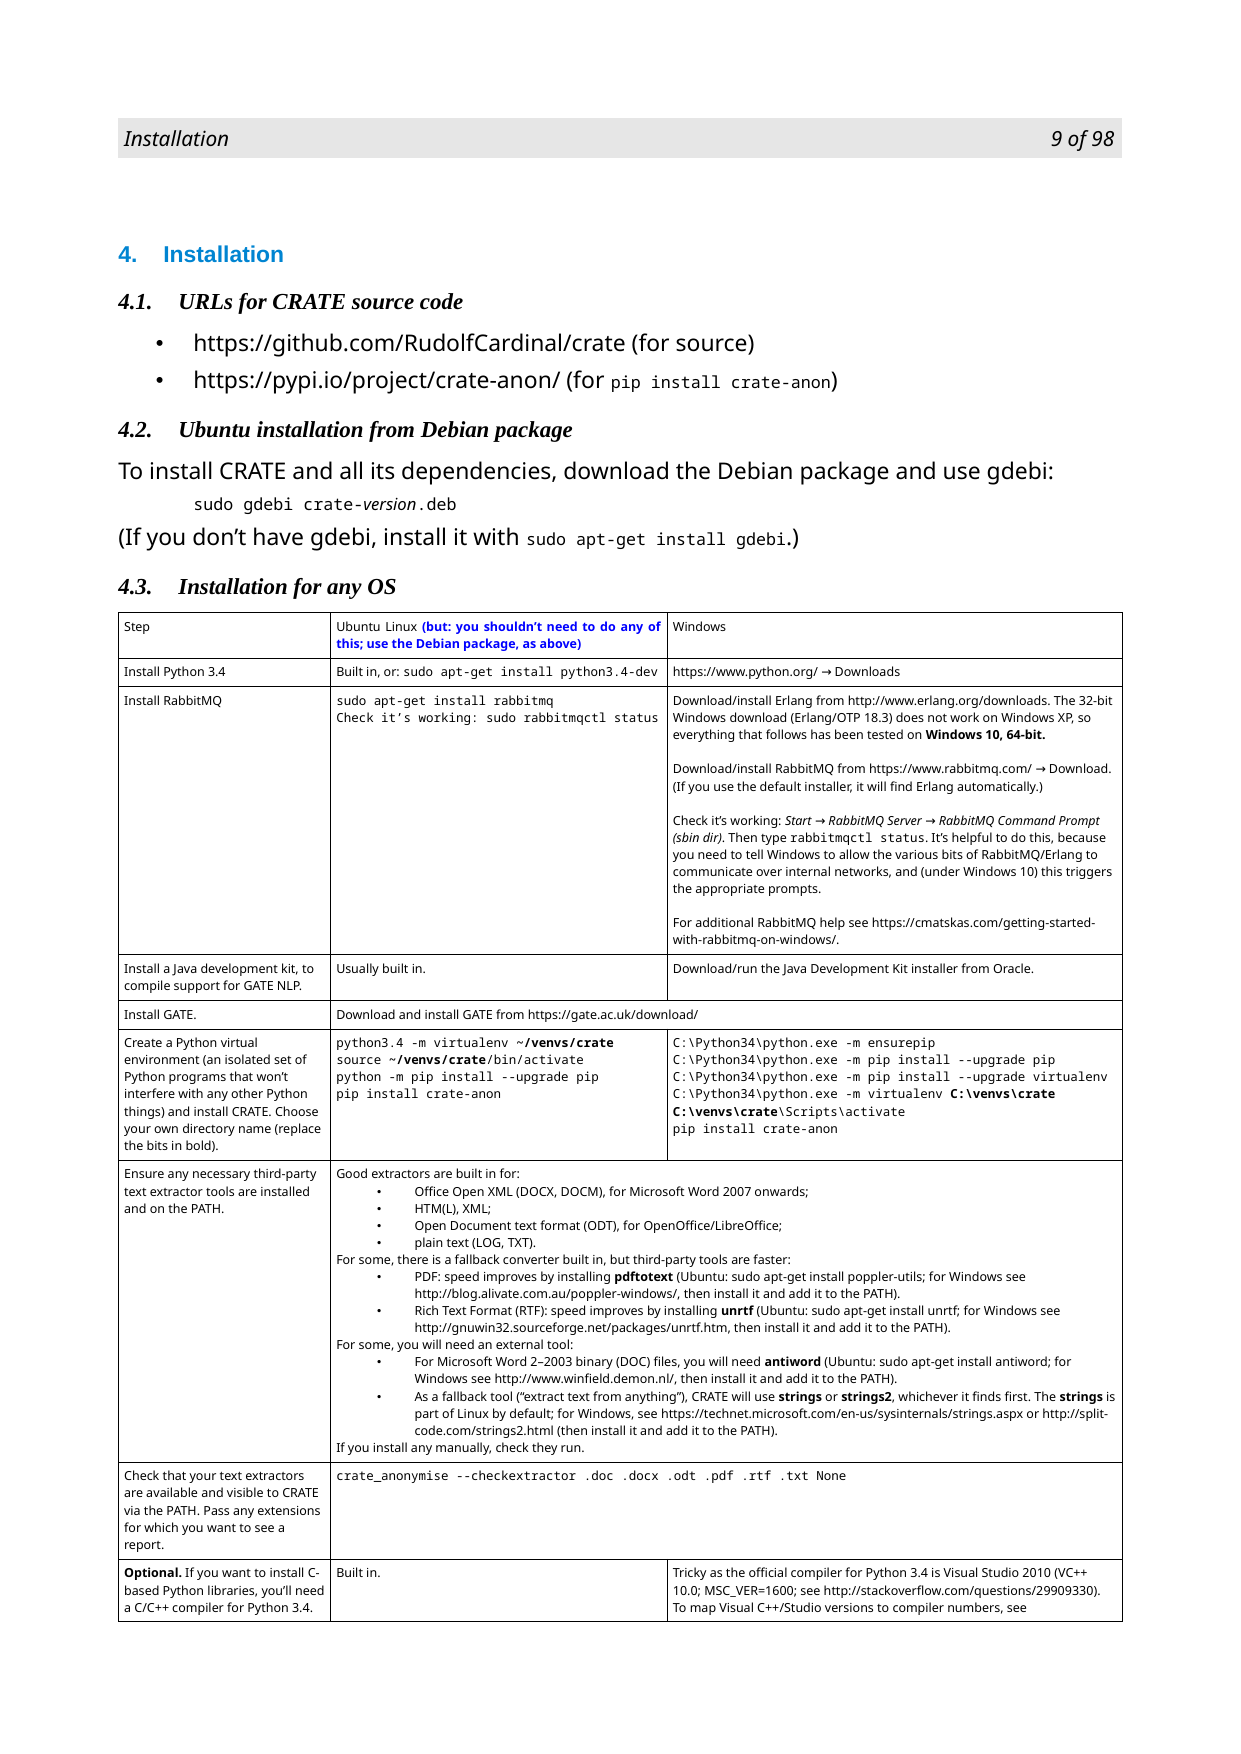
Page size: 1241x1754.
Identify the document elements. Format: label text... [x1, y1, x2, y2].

subtitle Ubuntu installation from Debian package [118, 416, 1122, 443]
table_cell Install Python 3.4 [119, 659, 330, 686]
table_cell Install a Java development kit, to compile support for GATE NLP. [119, 955, 330, 1000]
table_cell https://www.python.org/ → Downloads [668, 659, 1122, 686]
text sudo gdebi crate-version.deb [177, 492, 1122, 515]
table_cell python3.4 -m virtualenv ~/venvs/crate source ~/venvs/crate/bin/activate python -m pip install --upgrade pip pip install crate-anon [331, 1030, 667, 1160]
table_cell Optional. If you want to install C-based Python libraries, you’ll need a C/C++ compiler for Python 3.4. [119, 1560, 330, 1621]
table_cell Check that your text extractors are available and visible to CRATE via the PATH. Pass any extensions for which you want to see a report. [119, 1463, 330, 1559]
text To install CRATE and all its dependencies, download the Debian package and use gdebi: [118, 455, 1122, 486]
text (If you don’t have gdebi, install it with sudo apt-get install gdebi.) [118, 521, 1122, 552]
table_cell crate_anonymise --checkextractor .doc .docx .odt .pdf .rtf .txt None [331, 1463, 1122, 1559]
list https://github.com/RudolfCardinal/crate (for source) [156, 327, 1122, 358]
table_cell Download/install Erlang from http://www.erlang.org/downloads. The 32-bit Windows download (Erlang/OTP 18.3) does not work on Windows XP, so everything that follows has been tested on Windows 10, 64-bit. Download/install RabbitMQ from https://www.rabbitmq.com/ → Download. (If you use the default installer, it will find Erlang automatically.) Check it’s working: Start → RabbitMQ Server → RabbitMQ Command Prompt (sbin dir). Then type rabbitmqctl status. It’s helpful to do this, because you need to tell Windows to allow the various bits of RabbitMQ/Erlang to communicate over internal networks, and (under Windows 10) this triggers the appropriate prompts. For additional RabbitMQ help see https://cmatskas.com/getting-started-with-rabbitmq-on-windows/. [668, 687, 1122, 954]
table_cell Install GATE. [119, 1001, 330, 1028]
table_header Windows [668, 613, 1122, 658]
subtitle Installation [118, 241, 1122, 267]
table_cell C:\Python34\python.exe -m ensurepip C:\Python34\python.exe -m pip install --upgrade pip C:\Python34\python.exe -m pip install --upgrade virtualenv C:\Python34\python.exe -m virtualenv C:\venvs\crate C:\venvs\crate\Scripts\activate pip install crate-anon [668, 1030, 1122, 1160]
subtitle Installation for any OS [118, 573, 1122, 599]
table_cell sudo apt-get install rabbitmq Check it’s working: sudo rabbitmqctl status [331, 687, 667, 954]
table_cell Built in. [331, 1560, 667, 1621]
table_cell Tricky as the official compiler for Python 3.4 is Visual Studio 2010 (VC++ 10.0; MSC_VER=1600; see http://stackoverflow.com/questions/29909330). To map Visual C++/Studio versions to compiler numbers, see [668, 1560, 1122, 1621]
table_cell Usually built in. [331, 955, 667, 1000]
table_header Step [119, 613, 330, 658]
table_header Ubuntu Linux (but: you shouldn’t need to do any of this; use the Debian package, as above) [331, 613, 667, 658]
table_cell Ensure any necessary third-party text extractor tools are installed and on the PATH. [119, 1161, 330, 1462]
table_cell Create a Python virtual environment (an isolated set of Python programs that won’t interfere with any other Python things) and install CRATE. Choose your own directory name (replace the bits in bold). [119, 1030, 330, 1160]
table_cell Install RabbitMQ [119, 687, 330, 954]
list https://pypi.io/project/crate-anon/ (for pip install crate-anon) [156, 364, 1122, 395]
table_cell Good extractors are built in for: Office Open XML (DOCX, DOCM), for Microsoft Word 2007 onwards; HTM(L), XML; Open Document text format (ODT), for OpenOffice/LibreOffice; plain text (LOG, TXT). For some, there is a fallback converter built in, but third-party tools are faster: PDF: speed improves by installing pdftotext (Ubuntu: sudo apt-get install poppler-utils; for Windows see http://blog.alivate.com.au/poppler-windows/, then install it and add it to the PATH). Rich Text Format (RTF): speed improves by installing unrtf (Ubuntu: sudo apt-get install unrtf; for Windows see http://gnuwin32.sourceforge.net/packages/unrtf.htm, then install it and add it to the PATH). For some, you will need an external tool: For Microsoft Word 2–2003 binary (DOC) files, you will need antiword (Ubuntu: sudo apt-get install antiword; for Windows see http://www.winfield.demon.nl/, then install it and add it to the PATH). As a fallback tool (“extract text from anything”), CRATE will use strings or strings2, whichever it finds first. The strings is part of Linux by default; for Windows, see https://technet.microsoft.com/en-us/sysinternals/strings.aspx or http://split-code.com/strings2.html (then install it and add it to the PATH). If you install any manually, check they run. [331, 1161, 1122, 1462]
subtitle URLs for CRATE source code [118, 288, 1122, 314]
table_cell Download and install GATE from https://gate.ac.uk/download/ [331, 1001, 1122, 1028]
table_cell Download/run the Java Development Kit installer from Oracle. [668, 955, 1122, 1000]
table_cell Built in, or: sudo apt-get install python3.4-dev [331, 659, 667, 686]
